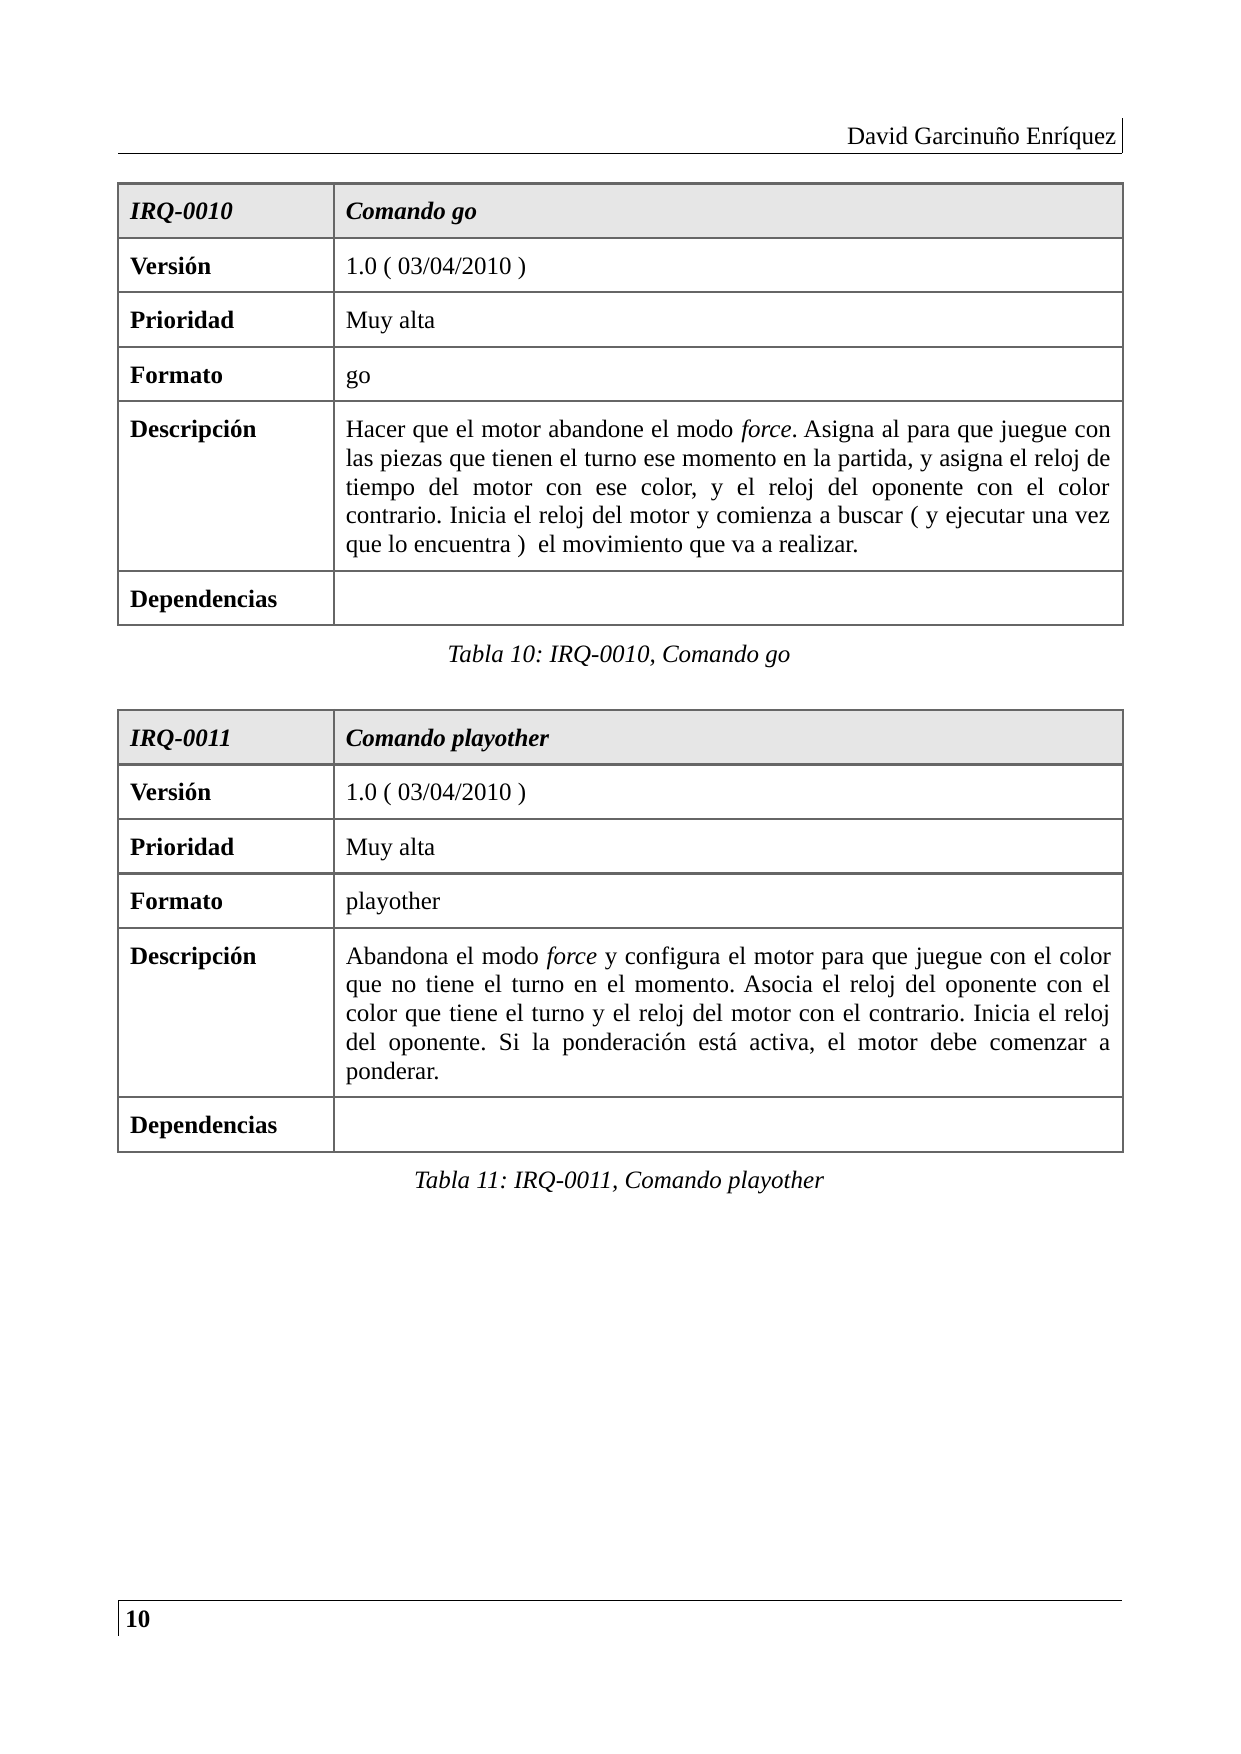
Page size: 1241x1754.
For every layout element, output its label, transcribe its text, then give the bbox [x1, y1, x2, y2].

table_cell Dependencias [119, 1098, 333, 1151]
table_cell 1.0 ( 03/04/2010 ) [335, 766, 1122, 818]
table_header Comando go [335, 185, 1122, 237]
table_cell Formato [119, 348, 333, 400]
table_header IRQ-0010 [119, 185, 333, 237]
table_cell Hacer que el motor abandone el modo force. Asigna al para que juegue con las piezas que tienen el turno ese momento en la partida, y asigna el reloj de tiempo del motor con ese color, y el reloj del oponente con el color contrario. Inicia el reloj del motor y comienza a buscar ( y ejecutar una vez que lo encuentra ) el movimiento que va a realizar. [335, 402, 1122, 570]
table_cell Formato [119, 875, 333, 927]
table_cell Descripción [119, 929, 333, 1096]
table_cell Prioridad [119, 820, 333, 872]
table_cell [335, 1098, 1122, 1151]
table_cell Versión [119, 766, 333, 818]
table_cell go [335, 348, 1122, 400]
table_cell Dependencias [119, 572, 333, 624]
table_cell Descripción [119, 402, 333, 570]
table_cell playother [335, 875, 1122, 927]
table_cell 1.0 ( 03/04/2010 ) [335, 239, 1122, 291]
text Tabla 10: IRQ-0010, Comando go [118, 639, 1122, 668]
table_header Comando playother [335, 711, 1122, 763]
table_cell Prioridad [119, 293, 333, 346]
table_cell Muy alta [335, 293, 1122, 346]
table_header IRQ-0011 [119, 711, 333, 763]
text Tabla 11: IRQ-0011, Comando playother [118, 1165, 1122, 1194]
table_cell Versión [119, 239, 333, 291]
table_cell [335, 572, 1122, 624]
table_cell Abandona el modo force y configura el motor para que juegue con el color que no tiene el turno en el momento. Asocia el reloj del oponente con el color que tiene el turno y el reloj del motor con el contrario. Inicia el reloj del oponente. Si la ponderación está activa, el motor debe comenzar a ponderar. [335, 929, 1122, 1096]
table_cell Muy alta [335, 820, 1122, 872]
